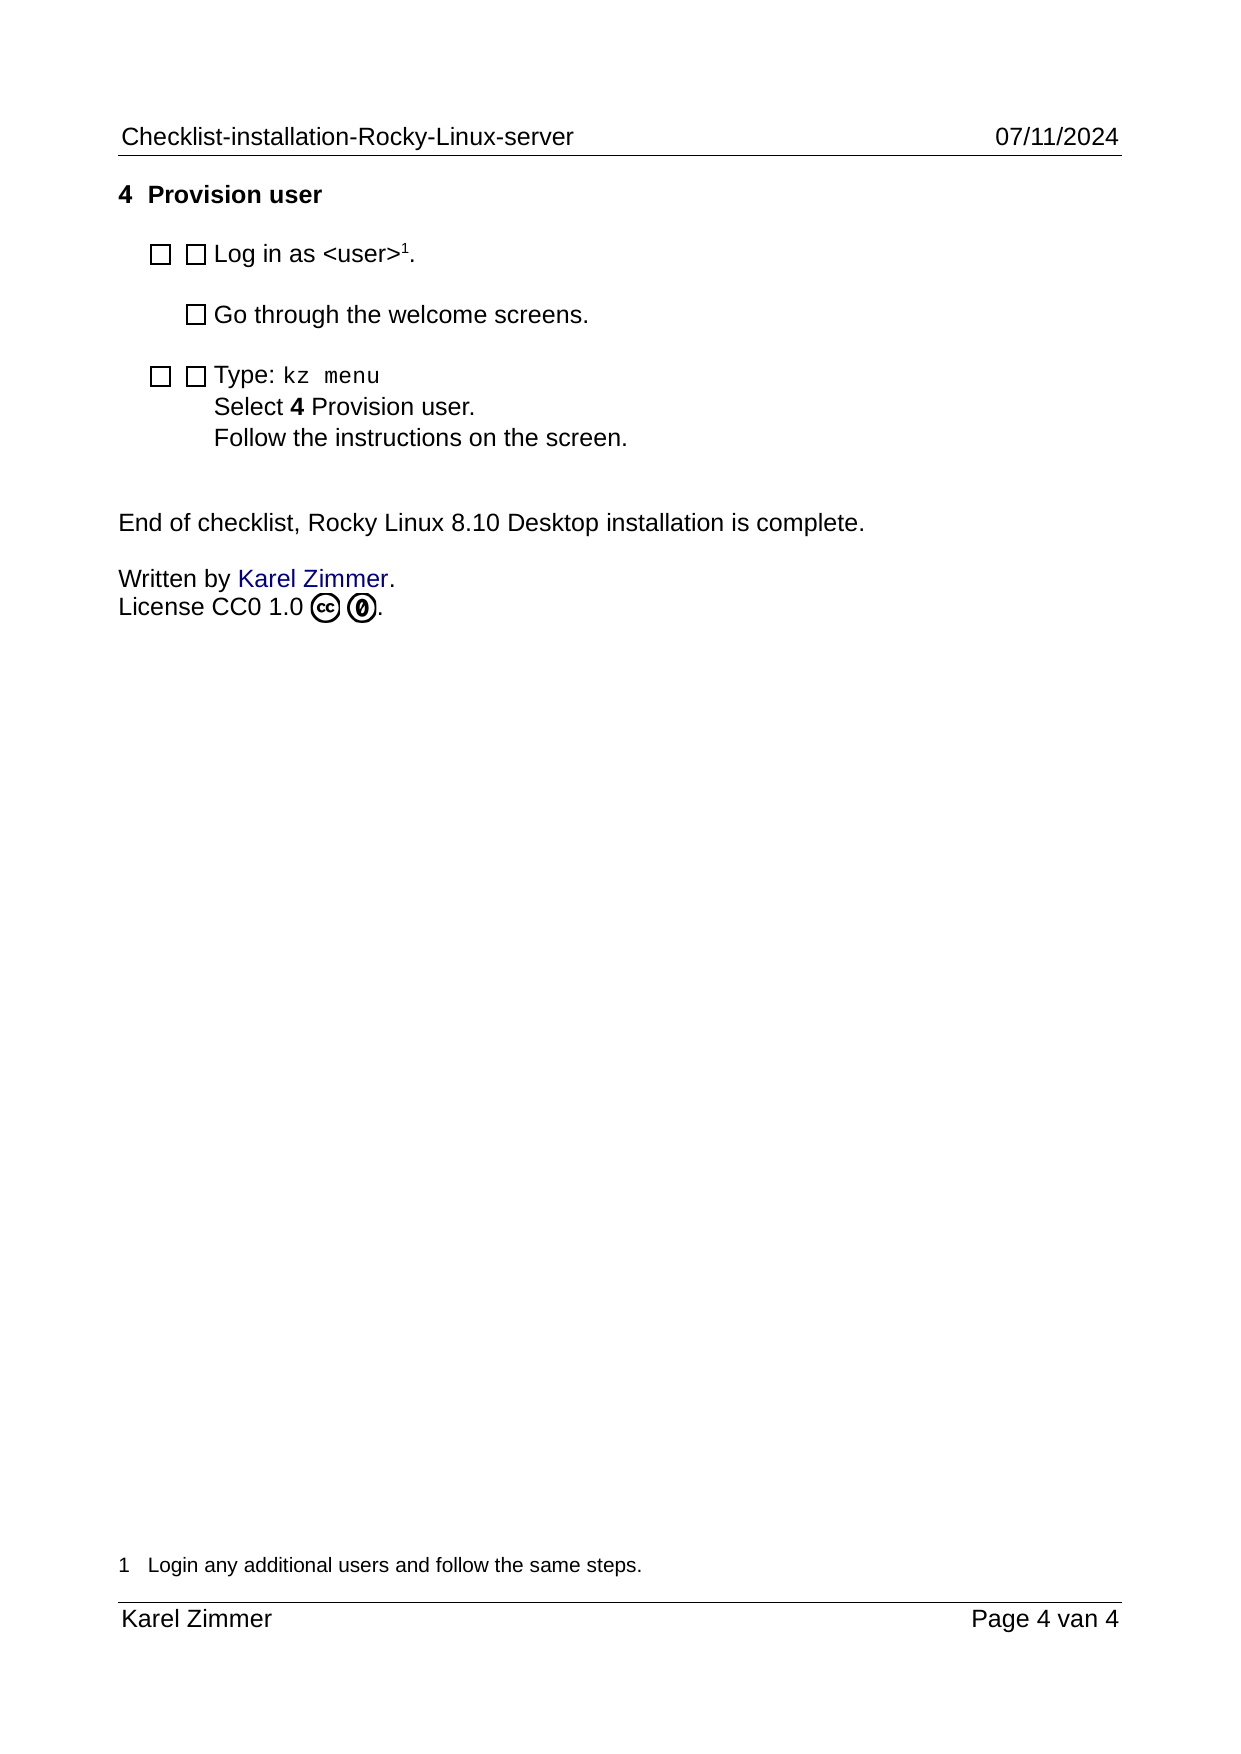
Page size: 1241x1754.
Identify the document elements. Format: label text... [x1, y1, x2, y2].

table_cell [213, 269, 1122, 300]
text End of checklist, Rocky Linux 8.10 Desktop installation is complete. [118, 509, 1122, 537]
table_cell Go through the welcome screens. [213, 300, 1122, 330]
picture [310, 593, 340, 623]
table_cell Type: kz menu [213, 360, 1122, 392]
table_cell [142, 330, 177, 360]
table_cell [177, 392, 213, 422]
picture [347, 593, 377, 623]
table_cell [213, 330, 1122, 360]
table_cell [142, 269, 177, 300]
list Provision user [118, 177, 1122, 211]
table_cell [177, 300, 213, 330]
table_header Log in as <user>. [213, 239, 1122, 269]
table_cell [118, 330, 142, 360]
table_cell [118, 360, 142, 392]
text License CC0 1.0 [118, 593, 310, 622]
table_cell [177, 330, 213, 360]
table_header [142, 239, 177, 269]
table_cell [177, 269, 213, 300]
table_cell [118, 392, 142, 422]
table_cell [177, 423, 213, 453]
text . [377, 593, 1122, 622]
table_cell [142, 423, 177, 453]
table_cell [118, 300, 142, 330]
table_cell [142, 392, 177, 422]
table_cell [118, 269, 142, 300]
table_cell Select 4 Provision user. [213, 392, 1122, 422]
table_cell [142, 300, 177, 330]
text Written by Karel Zimmer. [118, 565, 1122, 593]
table_header [177, 239, 213, 269]
table_cell [118, 423, 142, 453]
table_cell [142, 360, 177, 392]
table_cell [177, 360, 213, 392]
table_cell Follow the instructions on the screen. [213, 423, 1122, 453]
table_header [118, 239, 142, 269]
